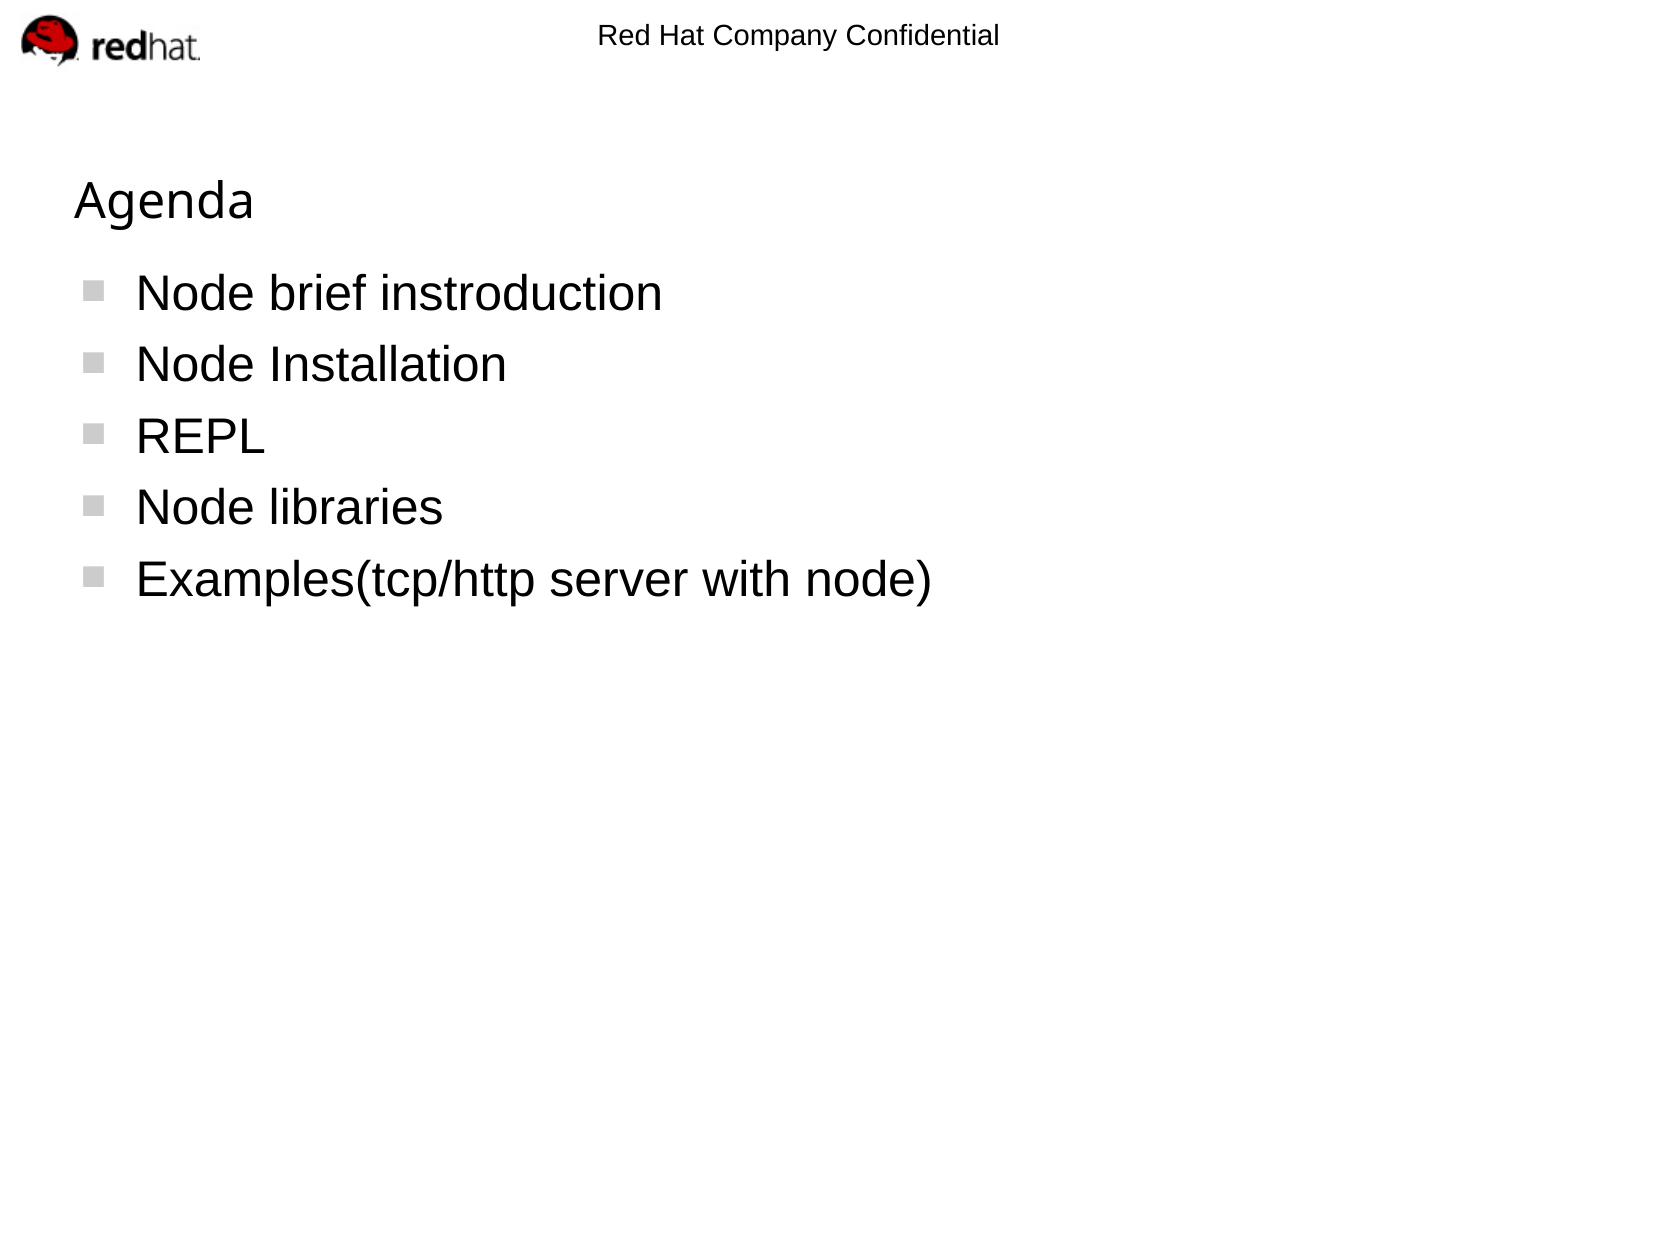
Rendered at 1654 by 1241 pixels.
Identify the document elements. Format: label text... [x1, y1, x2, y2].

list Node brief instroduction Node Installation REPL Node libraries Examples(tcp/http server with node) [77, 264, 1500, 1174]
picture [20, 13, 200, 74]
title Agenda [74, 140, 1506, 259]
